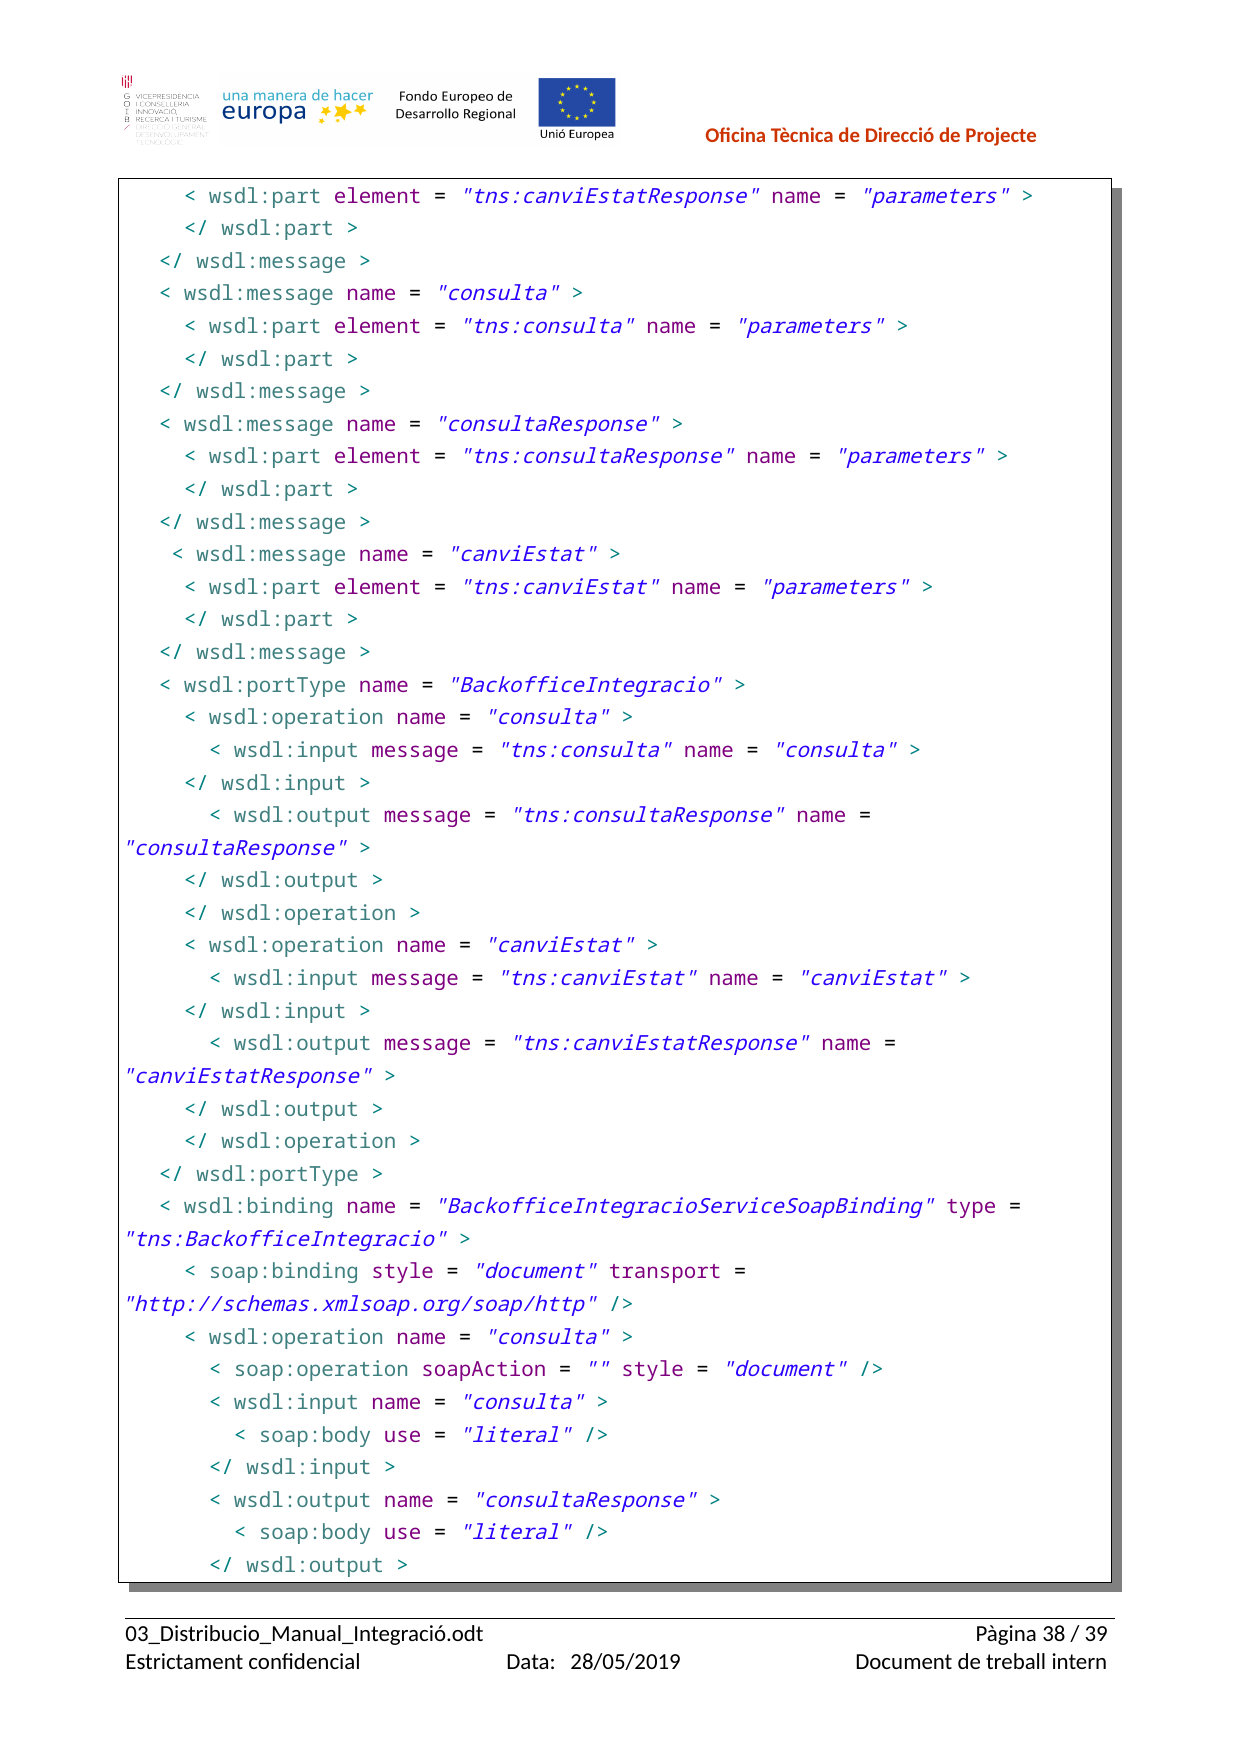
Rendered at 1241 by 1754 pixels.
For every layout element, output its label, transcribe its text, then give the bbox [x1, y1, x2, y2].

text < soap:binding style = "document" transport = "http://schemas.xmlsoap.org/soap/http" /> [119, 1254, 1111, 1318]
text < wsdl:binding name = "BackofficeIntegracioServiceSoapBinding" type = "tns:BackofficeIntegracio" > [119, 1188, 1111, 1252]
text </ wsdl:part > [119, 602, 1111, 633]
text < soap:body use = "literal" /> [119, 1417, 1111, 1448]
text </ wsdl:message > [119, 373, 1111, 405]
text </ wsdl:output > [119, 862, 1111, 894]
text </ wsdl:input > [119, 764, 1111, 796]
text </ wsdl:operation > [119, 1123, 1111, 1155]
text </ wsdl:message > [119, 243, 1111, 274]
picture [219, 73, 621, 147]
text < wsdl:output name = "consultaResponse" > [119, 1482, 1111, 1513]
text </ wsdl:operation > [119, 895, 1111, 926]
text < soap:operation soapAction = "" style = "document" /> [119, 1351, 1111, 1383]
text < wsdl:input name = "consulta" > [119, 1384, 1111, 1416]
text < wsdl:message name = "canviEstat" > [119, 536, 1111, 568]
text </ wsdl:message > [119, 634, 1111, 666]
text < wsdl:operation name = "consulta" > [119, 1319, 1111, 1350]
text < wsdl:part element = "tns:consulta" name = "parameters" > [119, 308, 1111, 339]
text </ wsdl:output > [119, 1091, 1111, 1122]
picture [118, 73, 213, 147]
text < wsdl:part element = "tns:canviEstat" name = "parameters" > [119, 569, 1111, 600]
text < wsdl:part element = "tns:consultaResponse" name = "parameters" > [119, 438, 1111, 470]
text </ wsdl:part > [119, 341, 1111, 372]
text </ wsdl:message > [119, 504, 1111, 535]
text < wsdl:portType name = "BackofficeIntegracio" > [119, 667, 1111, 698]
text </ wsdl:part > [119, 471, 1111, 503]
text </ wsdl:input > [119, 1449, 1111, 1481]
text < wsdl:operation name = "canviEstat" > [119, 928, 1111, 959]
text < wsdl:message name = "consulta" > [119, 276, 1111, 307]
text < soap:body use = "literal" /> [119, 1514, 1111, 1546]
text < wsdl:input message = "tns:canviEstat" name = "canviEstat" > [119, 960, 1111, 992]
text </ wsdl:output > [119, 1547, 1111, 1582]
text </ wsdl:part > [119, 210, 1111, 242]
text < wsdl:message name = "consultaResponse" > [119, 406, 1111, 437]
text < wsdl:output message = "tns:consultaResponse" name = "consultaResponse" > [119, 797, 1111, 861]
text < wsdl:output message = "tns:canviEstatResponse" name = "canviEstatResponse" > [119, 1025, 1111, 1089]
text < wsdl:part element = "tns:canviEstatResponse" name = "parameters" > [119, 179, 1111, 209]
text </ wsdl:portType > [119, 1156, 1111, 1187]
text </ wsdl:input > [119, 993, 1111, 1024]
text < wsdl:operation name = "consulta" > [119, 699, 1111, 731]
text < wsdl:input message = "tns:consulta" name = "consulta" > [119, 732, 1111, 763]
